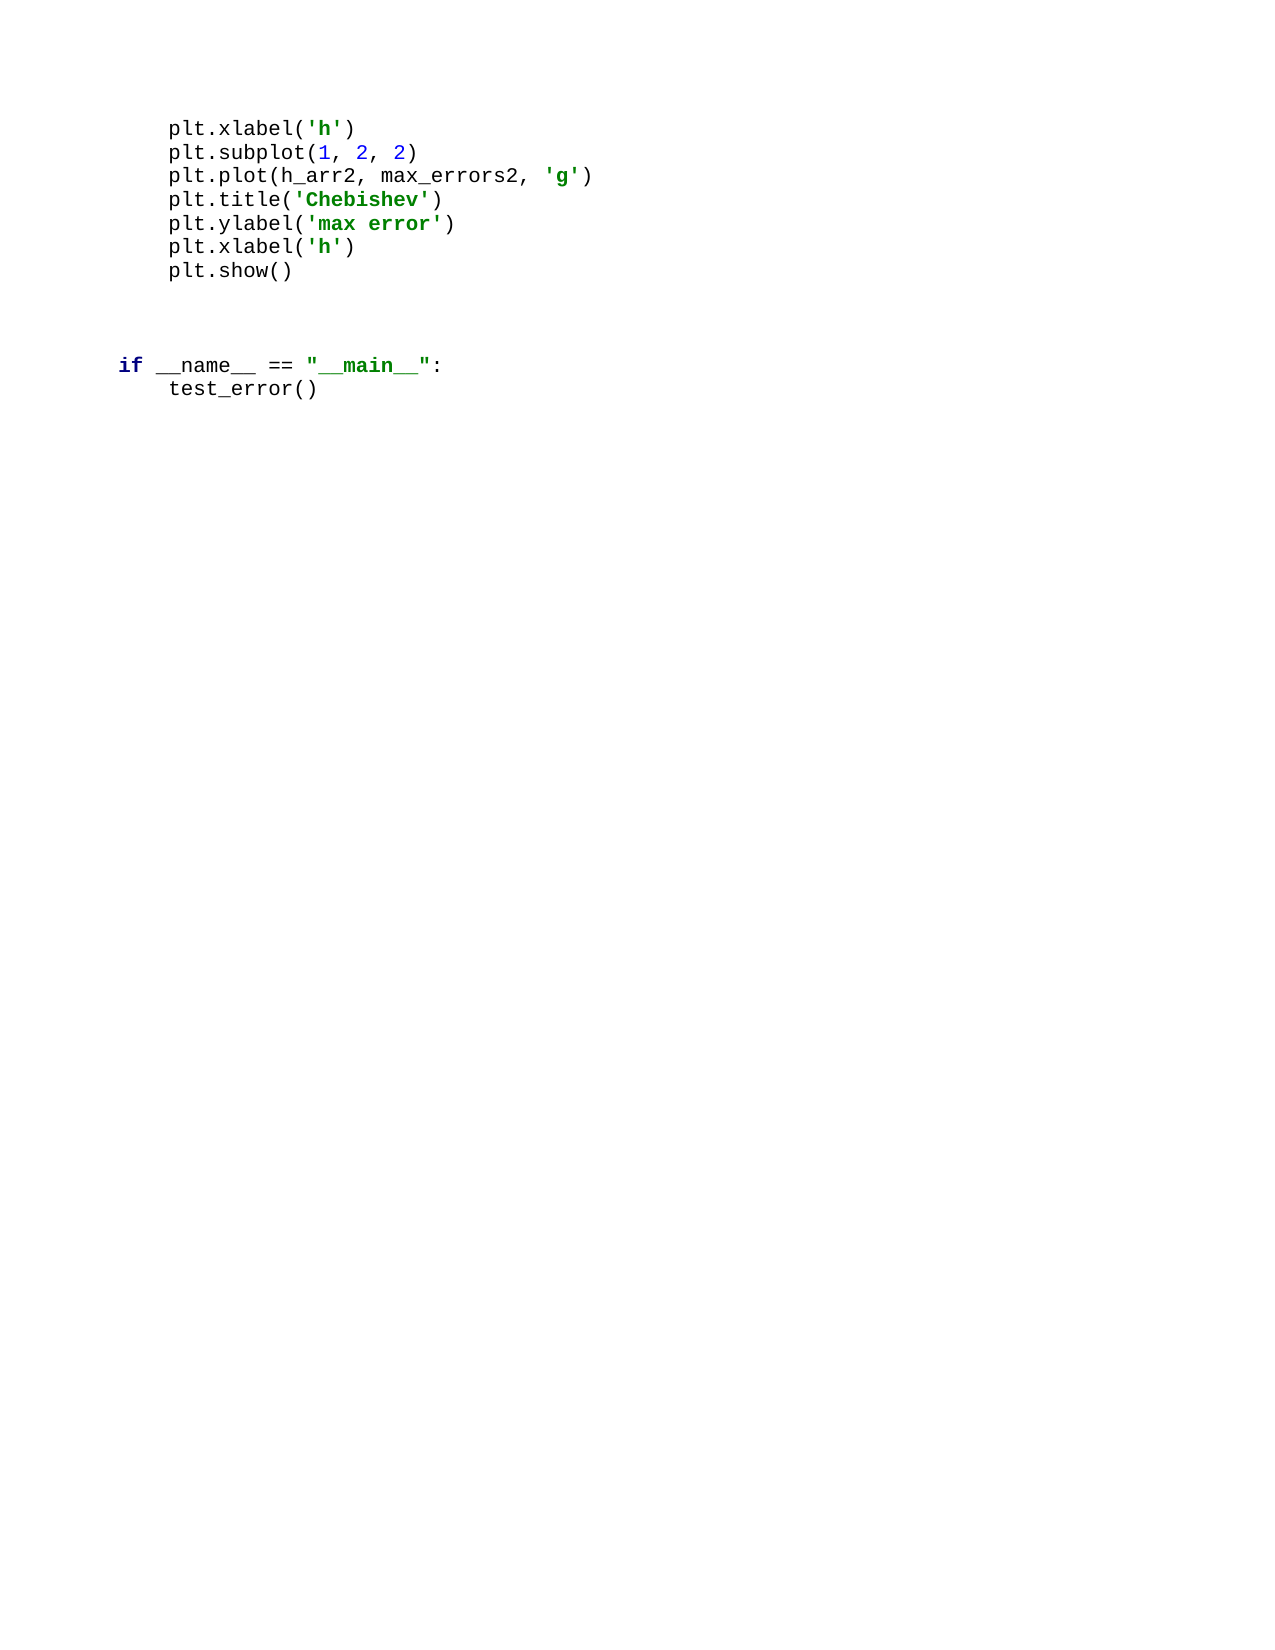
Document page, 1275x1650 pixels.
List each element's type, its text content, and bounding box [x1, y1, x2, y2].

text plt.xlabel('h') [118, 236, 1157, 260]
text plt.xlabel('h') [118, 118, 1157, 142]
text plt.show() [118, 260, 1157, 284]
text plt.ylabel('max error') [118, 213, 1157, 236]
text test_error() [118, 378, 1157, 402]
text plt.title('Chebishev') [118, 189, 1157, 213]
text if __name__ == "__main__": [118, 354, 1157, 378]
text plt.plot(h_arr2, max_errors2, 'g') [118, 165, 1157, 189]
text plt.subplot(1, 2, 2) [118, 142, 1157, 165]
